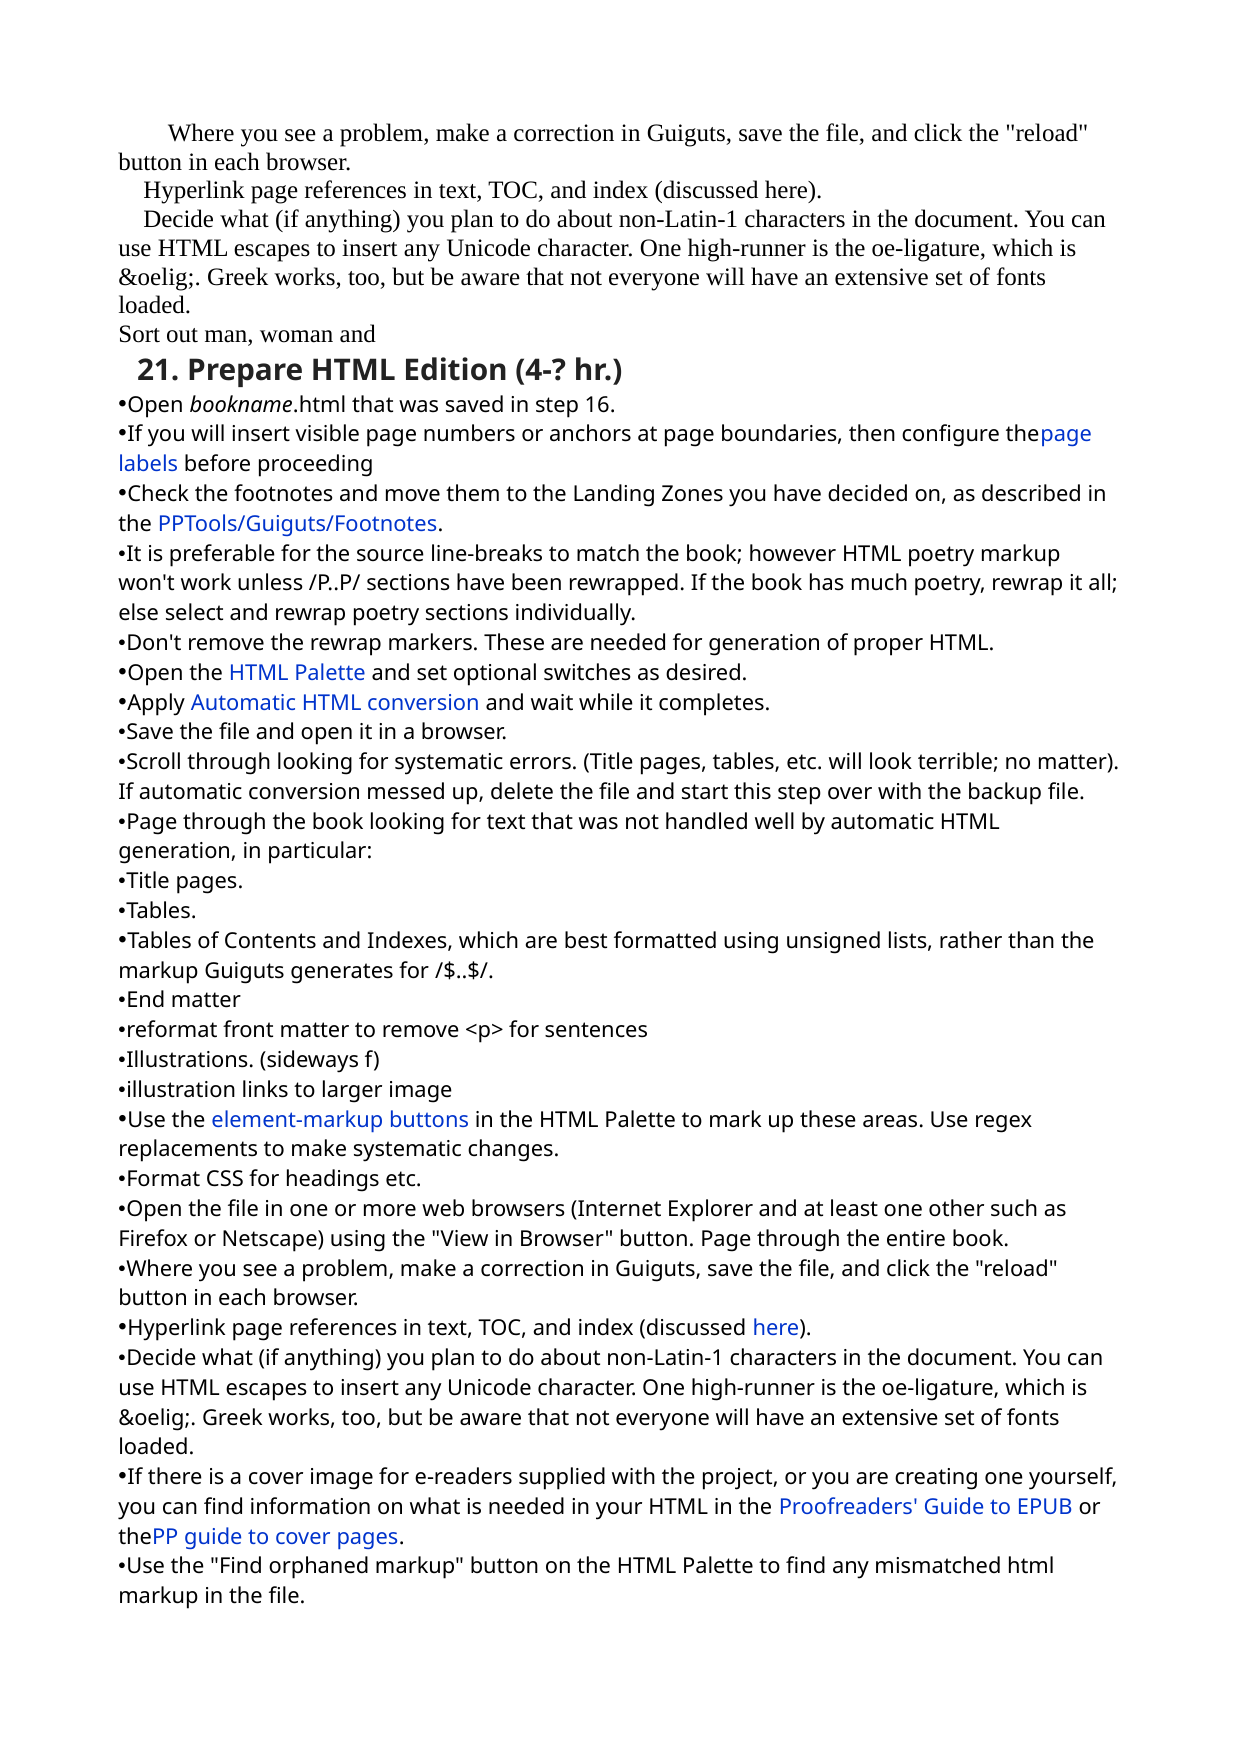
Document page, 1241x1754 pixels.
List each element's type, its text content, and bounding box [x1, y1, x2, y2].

list Don't remove the rewrap markers. These are needed for generation of proper HTML. [118, 627, 1122, 657]
list Scroll through looking for systematic errors. (Title pages, tables, etc. will look terrible; no matter). If automatic conversion messed up, delete the file and start this step over with the backup file. [118, 746, 1122, 806]
list Page through the book looking for text that was not handled well by automatic HTML generation, in particular: [118, 806, 1122, 865]
list Use the "Find orphaned markup" button on the HTML Palette to find any mismatched html markup in the file. [118, 1550, 1122, 1610]
list illustration links to larger image [118, 1074, 1122, 1103]
list Where you see a problem, make a correction in Guiguts, save the file, and click the "reload" button in each browser. [118, 1252, 1122, 1312]
list Open the file in one or more web browsers (Internet Explorer and at least one other such as Firefox or Netscape) using the "View in Browser" button. Page through the entire book. [118, 1193, 1122, 1252]
list Hyperlink page references in text, TOC, and index (discussed here). [118, 1312, 1122, 1342]
list Decide what (if anything) you plan to do about non-Latin-1 characters in the document. You can use HTML escapes to insert any Unicode character. One high-runner is the oe-ligature, which is &oelig;. Greek works, too, but be aware that not everyone will have an extensive set of fonts loaded. [118, 1342, 1122, 1461]
list Format CSS for headings etc. [118, 1163, 1122, 1193]
list If you will insert visible page numbers or anchors at page boundaries, then configure thepage labels before proceeding [118, 418, 1122, 478]
list Check the footnotes and move them to the Landing Zones you have decided on, as described in the PPTools/Guiguts/Footnotes. [118, 478, 1122, 537]
list If there is a cover image for e-readers supplied with the project, or you are creating one yourself, you can find information on what is needed in your HTML in the Proofreaders' Guide to EPUB or thePP guide to cover pages. [118, 1461, 1122, 1550]
list Tables of Contents and Indexes, which are best formatted using unsigned lists, rather than the markup Guiguts generates for /$..$/. [118, 925, 1122, 984]
list End matter [118, 984, 1122, 1014]
list Tables. [118, 895, 1122, 925]
list Open the HTML Palette and set optional switches as desired. [118, 657, 1122, 686]
list reformat front matter to remove <p> for sentences [118, 1014, 1122, 1044]
text Hyperlink page references in text, TOC, and index (discussed here). [118, 176, 1122, 204]
text 21. Prepare HTML Edition (4-? hr.) [118, 348, 1122, 388]
list It is preferable for the source line-breaks to match the book; however HTML poetry markup won't work unless /P..P/ sections have been rewrapped. If the book has much poetry, rewrap it all; else select and rewrap poetry sections individually. [118, 537, 1122, 627]
text Decide what (if anything) you plan to do about non-Latin-1 characters in the document. You can use HTML escapes to insert any Unicode character. One high-runner is the oe-ligature, which is &oelig;. Greek works, too, but be aware that not everyone will have an extensive set of fonts loaded. [118, 204, 1122, 319]
text Where you see a problem, make a correction in Guiguts, save the file, and click the "reload" button in each browser. [118, 118, 1122, 176]
list Illustrations. (sideways f) [118, 1044, 1122, 1074]
text Sort out man, woman and [118, 319, 1122, 348]
list Open bookname.html that was saved in step 16. [118, 388, 1122, 418]
list Title pages. [118, 865, 1122, 895]
list Save the file and open it in a browser. [118, 716, 1122, 746]
list Apply Automatic HTML conversion and wait while it completes. [118, 686, 1122, 716]
list Use the element-markup buttons in the HTML Palette to mark up these areas. Use regex replacements to make systematic changes. [118, 1103, 1122, 1163]
